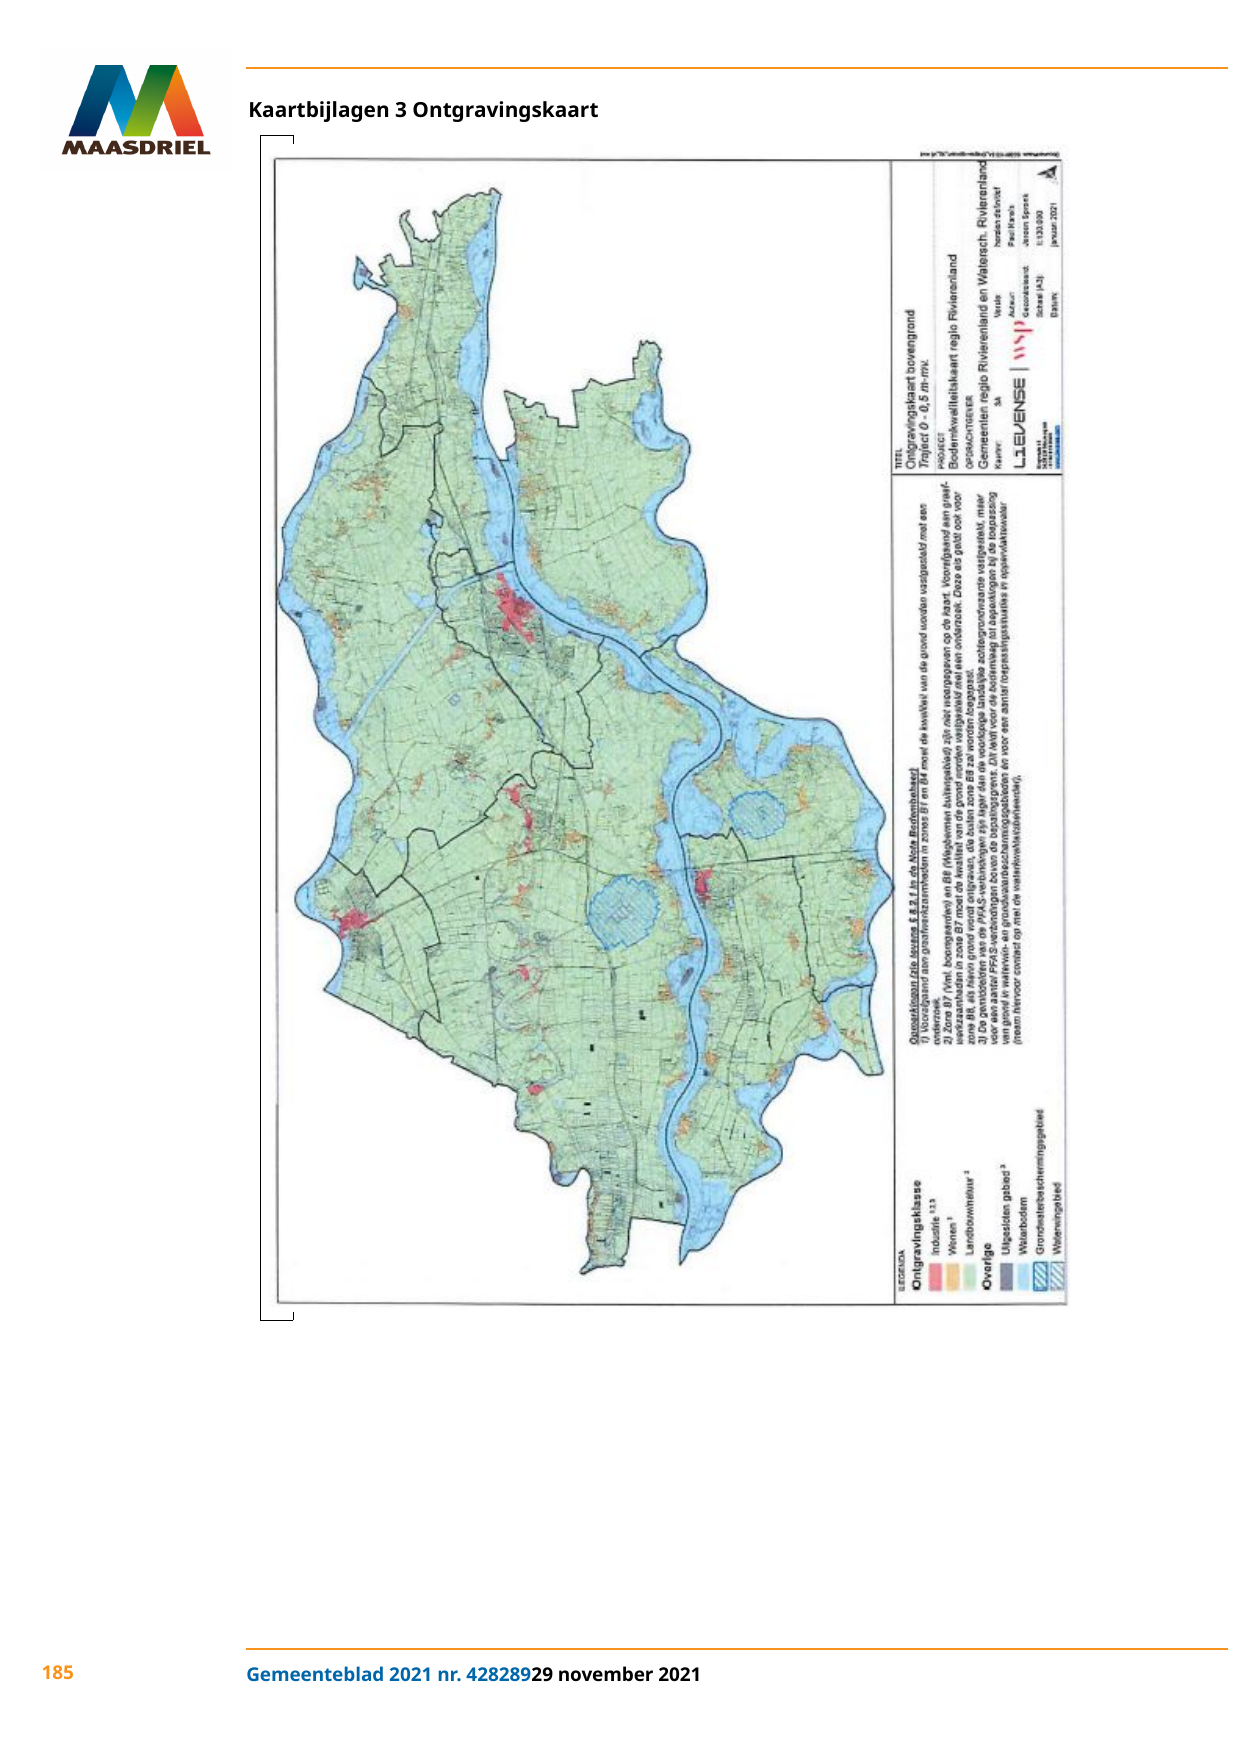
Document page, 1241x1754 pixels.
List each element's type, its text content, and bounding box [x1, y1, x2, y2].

picture [268, 144, 1071, 1312]
picture [41, 47, 231, 172]
text Kaartbijlagen 3 Ontgravingskaart [248, 95, 1152, 123]
